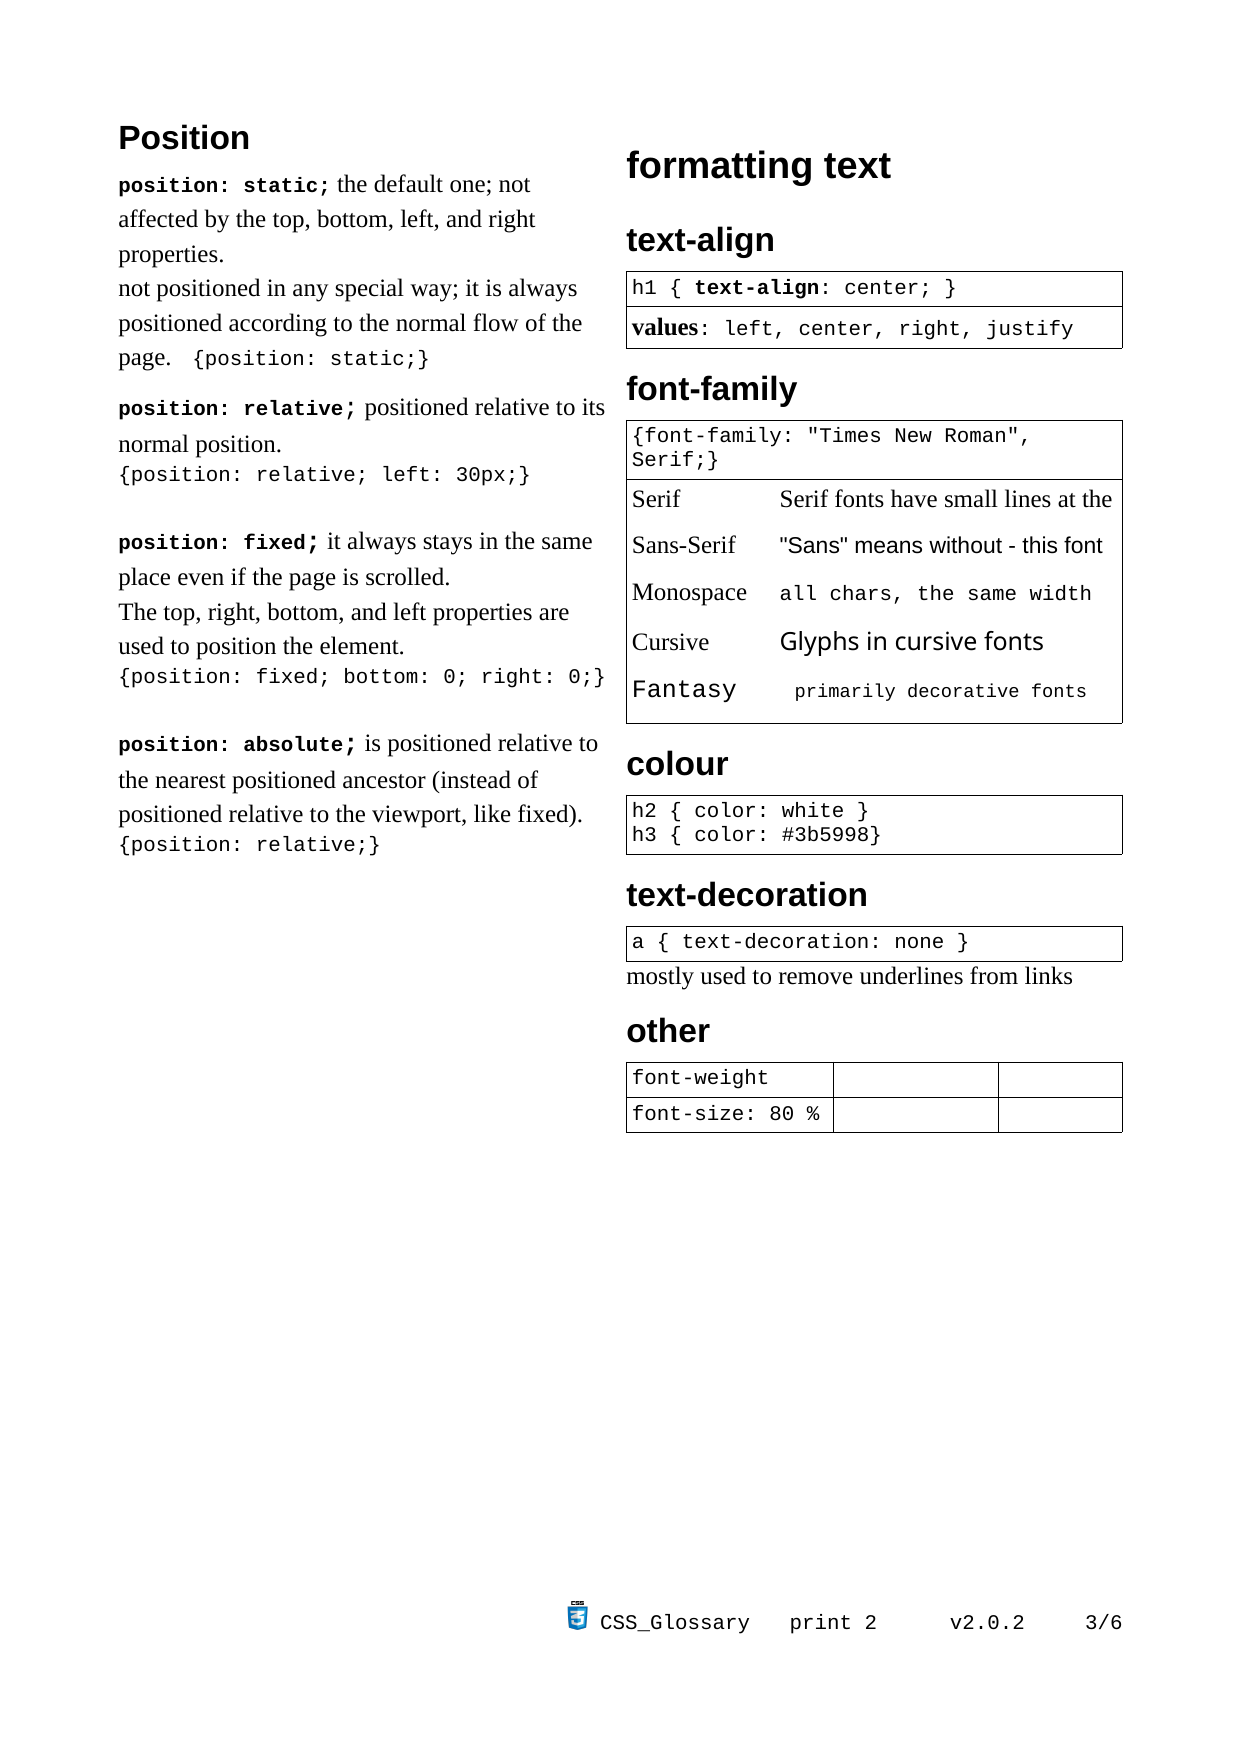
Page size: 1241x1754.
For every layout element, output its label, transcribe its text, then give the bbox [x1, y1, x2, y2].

table_cell values: left, center, right, justify [627, 307, 1122, 348]
table_header h1 { text-align: center; } [627, 272, 1122, 306]
text mostly used to remove underlines from links [626, 962, 1122, 989]
table_cell font-size: 80 % [627, 1098, 833, 1132]
subtitle text-align [626, 220, 1122, 259]
subtitle other [626, 1010, 1122, 1049]
table_header font-weight [627, 1063, 833, 1097]
subtitle colour [626, 743, 1122, 782]
text position: absolute; is positioned relative to the nearest positioned ancestor (instead of positioned relative to the viewport, like fixed). [118, 728, 614, 828]
subtitle font-family [626, 368, 1122, 407]
table_header [834, 1063, 998, 1097]
text {position: relative;} [118, 834, 614, 857]
text {position: relative; left: 30px;} [118, 463, 614, 487]
picture [567, 1601, 588, 1630]
table_header {font-family: "Times New Roman", Serif;} [627, 421, 1122, 478]
text not positioned in any special way; it is always positioned according to the normal flow of the page. {position: static;} [118, 273, 614, 372]
table_header [999, 1063, 1122, 1097]
text position: fixed; it always stays in the same place even if the page is scrolled. [118, 526, 614, 591]
table_header h2 { color: white } h3 { color: #3b5998} [627, 796, 1122, 853]
table_cell [999, 1098, 1122, 1132]
subtitle text-decoration [626, 874, 1122, 913]
table_cell [834, 1098, 998, 1132]
table_header a { text-decoration: none } [627, 927, 1122, 961]
text The top, right, bottom, and left properties are used to position the element. [118, 597, 614, 660]
text position: static; the default one; not affected by the top, bottom, left, and right properties. [118, 169, 614, 268]
table_cell Serif Serif fonts have small lines at the Sans-Serif "Sans" means without - this font Monospace all chars, the same width Cursive Glyphs in cursive fonts Fantasy primarily decorative fonts [627, 480, 1122, 722]
text {position: fixed; bottom: 0; right: 0;} [118, 666, 614, 689]
text position: relative; positioned relative to its normal position. [118, 392, 614, 458]
subtitle formatting text [626, 143, 1122, 187]
subtitle Position [118, 118, 614, 157]
